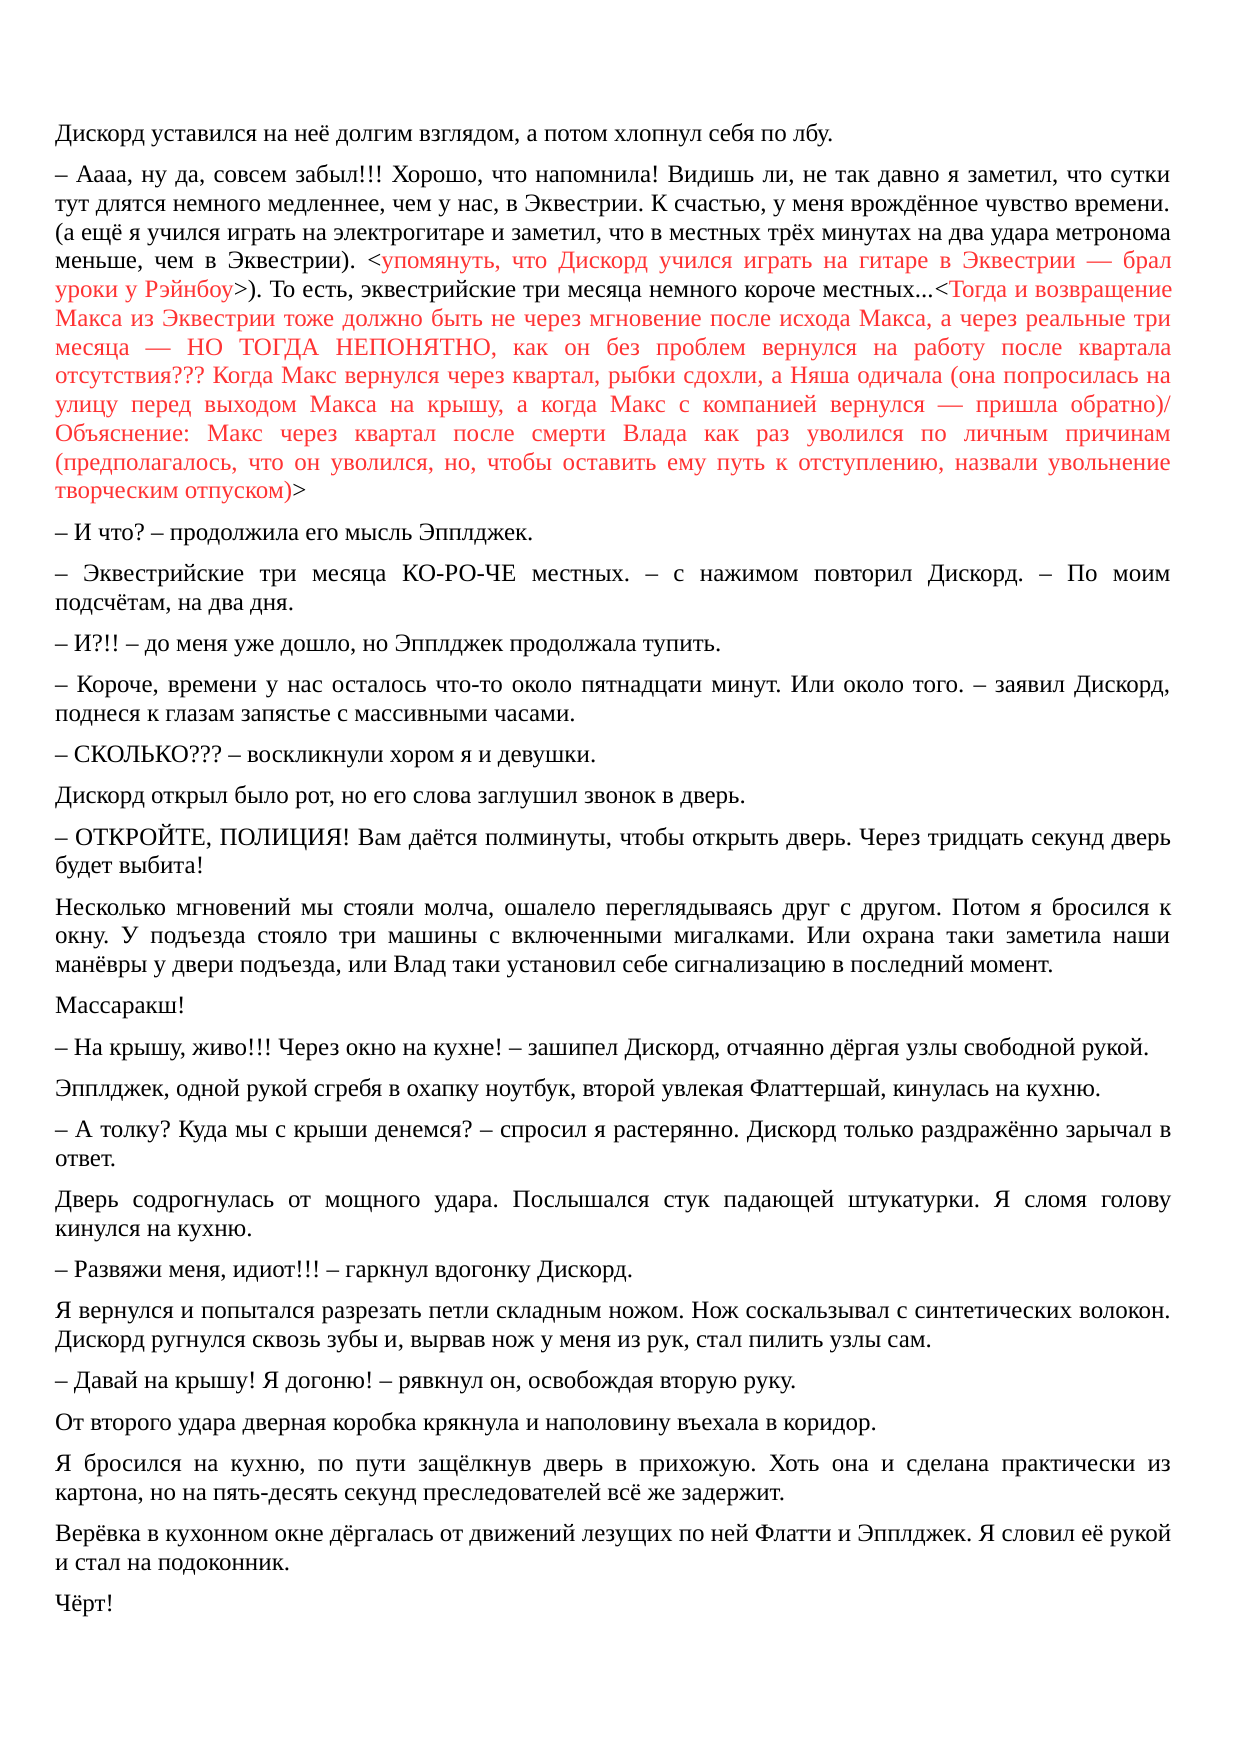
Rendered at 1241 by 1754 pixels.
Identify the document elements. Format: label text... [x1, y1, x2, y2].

text – На крышу, живо!!! Через окно на кухне! – зашипел Дискорд, отчаянно дёргая узлы свободной рукой. [55, 1032, 1172, 1061]
text – А толку? Куда мы с крыши денемся? – спросил я растерянно. Дискорд только раздражённо зарычал в ответ. [55, 1114, 1172, 1172]
text Я вернулся и попытался разрезать петли складным ножом. Нож соскальзывал с синтетических волокон. Дискорд ругнулся сквозь зубы и, вырвав нож у меня из рук, стал пилить узлы сам. [55, 1296, 1172, 1353]
text – Эквестрийские три месяца КО-РО-ЧЕ местных. – с нажимом повторил Дискорд. – По моим подсчётам, на два дня. [55, 558, 1172, 616]
text Дискорд открыл было рот, но его слова заглушил звонок в дверь. [55, 781, 1172, 809]
text – И?!! – до меня уже дошло, но Эпплджек продолжала тупить. [55, 628, 1172, 657]
text – ОТКРОЙТЕ, ПОЛИЦИЯ! Вам даётся полминуты, чтобы открыть дверь. Через тридцать секунд дверь будет выбита! [55, 822, 1172, 879]
text От второго удара дверная коробка крякнула и наполовину въехала в коридор. [55, 1407, 1172, 1436]
text Чёрт! [55, 1588, 1172, 1617]
text – Аааа, ну да, совсем забыл!!! Хорошо, что напомнила! Видишь ли, не так давно я заметил, что сутки тут длятся немного медленнее, чем у нас, в Эквестрии. К счастью, у меня врождённое чувство времени. (а ещё я учился играть на электрогитаре и заметил, что в местных трёх минутах на два удара метронома меньше, чем в Эквестрии). <упомянуть, что Дискорд учился играть на гитаре в Эквестрии — брал уроки у Рэйнбоу>). То есть, эквестрийские три месяца немного короче местных...<Тогда и возвращение Макса из Эквестрии тоже должно быть не через мгновение после исхода Макса, а через реальные три месяца — НО ТОГДА НЕПОНЯТНО, как он без проблем вернулся на работу после квартала отсутствия??? Когда Макс вернулся через квартал, рыбки сдохли, а Няша одичала (она попросилась на улицу перед выходом Макса на крышу, а когда Макс с компанией вернулся — пришла обратно)/ Объяснение: Макс через квартал после смерти Влада как раз уволился по личным причинам (предполагалось, что он уволился, но, чтобы оставить ему путь к отступлению, назвали увольнение творческим отпуском)> [55, 159, 1172, 504]
text – И что? – продолжила его мысль Эпплджек. [55, 517, 1172, 546]
text Эпплджек, одной рукой сгребя в охапку ноутбук, второй увлекая Флаттершай, кинулась на кухню. [55, 1073, 1172, 1102]
text – Короче, времени у нас осталось что-то около пятнадцати минут. Или около того. – заявил Дискорд, поднеся к глазам запястье с массивными часами. [55, 669, 1172, 727]
text Я бросился на кухню, по пути защёлкнув дверь в прихожую. Хоть она и сделана практически из картона, но на пять-десять секунд преследователей всё же задержит. [55, 1448, 1172, 1506]
text – Развяжи меня, идиот!!! – гаркнул вдогонку Дискорд. [55, 1254, 1172, 1283]
text – СКОЛЬКО??? – воскликнули хором я и девушки. [55, 739, 1172, 768]
text Дискорд уставился на неё долгим взглядом, а потом хлопнул себя по лбу. [55, 118, 1172, 147]
text Дверь содрогнулась от мощного удара. Послышался стук падающей штукатурки. Я сломя голову кинулся на кухню. [55, 1184, 1172, 1242]
text Массаракш! [55, 991, 1172, 1019]
text – Давай на крышу! Я догоню! – рявкнул он, освобождая вторую руку. [55, 1366, 1172, 1394]
text Верёвка в кухонном окне дёргалась от движений лезущих по ней Флатти и Эпплджек. Я словил её рукой и стал на подоконник. [55, 1518, 1172, 1576]
text Несколько мгновений мы стояли молча, ошалело переглядываясь друг с другом. Потом я бросился к окну. У подъезда стояло три машины с включенными мигалками. Или охрана таки заметила наши манёвры у двери подъезда, или Влад таки установил себе сигнализацию в последний момент. [55, 892, 1172, 978]
